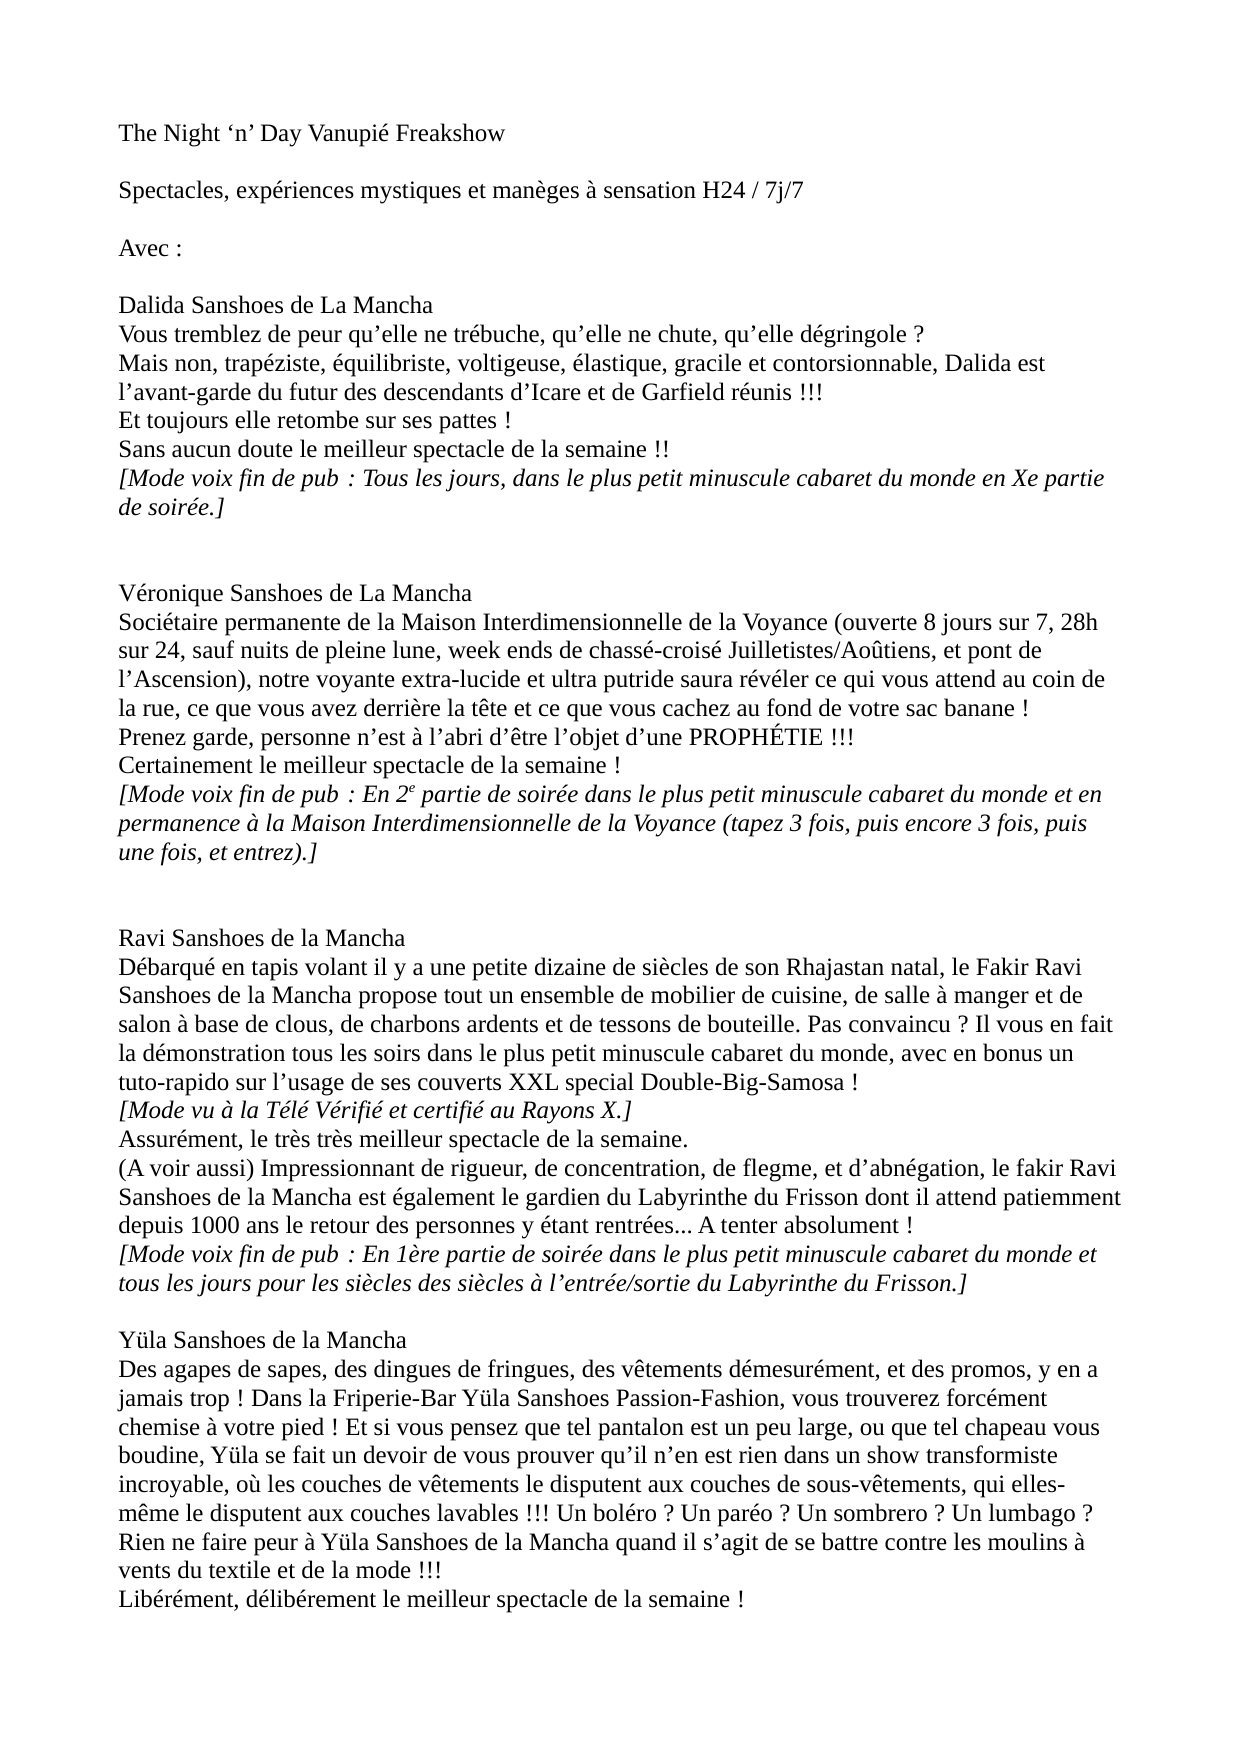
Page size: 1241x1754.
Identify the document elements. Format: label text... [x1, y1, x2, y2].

text Débarqué en tapis volant il y a une petite dizaine de siècles de son Rhajastan natal, le Fakir Ravi Sanshoes de la Mancha propose tout un ensemble de mobilier de cuisine, de salle à manger et de salon à base de clous, de charbons ardents et de tessons de bouteille. Pas convaincu ? Il vous en fait la démonstration tous les soirs dans le plus petit minuscule cabaret du monde, avec en bonus un tuto-rapido sur l’usage de ses couverts XXL special Double-Big-Samosa ! [118, 952, 1122, 1096]
text Ravi Sanshoes de la Mancha [118, 923, 1122, 952]
text Yüla Sanshoes de la Mancha [118, 1326, 1122, 1354]
text Libérément, délibérement le meilleur spectacle de la semaine ! [118, 1584, 1122, 1613]
text The Night ‘n’ Day Vanupié Freakshow [118, 118, 1122, 147]
text Prenez garde, personne n’est à l’abri d’être l’objet d’une PROPHÉTIE !!! [118, 722, 1122, 751]
text [Mode voix fin de pub : En 1ère partie de soirée dans le plus petit minuscule cabaret du monde et tous les jours pour les siècles des siècles à l’entrée/sortie du Labyrinthe du Frisson.] [118, 1239, 1122, 1297]
text Certainement le meilleur spectacle de la semaine ! [118, 751, 1122, 779]
text Vous tremblez de peur qu’elle ne trébuche, qu’elle ne chute, qu’elle dégringole ? [118, 319, 1122, 348]
text [Mode vu à la Télé Vérifié et certifié au Rayons X.] [118, 1096, 1122, 1124]
text (A voir aussi) Impressionnant de rigueur, de concentration, de flegme, et d’abnégation, le fakir Ravi Sanshoes de la Mancha est également le gardien du Labyrinthe du Frisson dont il attend patiemment depuis 1000 ans le retour des personnes y étant rentrées... A tenter absolument ! [118, 1153, 1122, 1239]
text Des agapes de sapes, des dingues de fringues, des vêtements démesurément, et des promos, y en a jamais trop ! Dans la Friperie-Bar Yüla Sanshoes Passion-Fashion, vous trouverez forcément chemise à votre pied ! Et si vous pensez que tel pantalon est un peu large, ou que tel chapeau vous boudine, Yüla se fait un devoir de vous prouver qu’il n’en est rien dans un show transformiste incroyable, où les couches de vêtements le disputent aux couches de sous-vêtements, qui elles-même le disputent aux couches lavables !!! Un boléro ? Un paréo ? Un sombrero ? Un lumbago ? Rien ne faire peur à Yüla Sanshoes de la Mancha quand il s’agit de se battre contre les moulins à vents du textile et de la mode !!! [118, 1354, 1122, 1584]
text Avec : [118, 233, 1122, 262]
text Et toujours elle retombe sur ses pattes ! [118, 406, 1122, 434]
text Sociétaire permanente de la Maison Interdimensionnelle de la Voyance (ouverte 8 jours sur 7, 28h sur 24, sauf nuits de pleine lune, week ends de chassé-croisé Juilletistes/Aoûtiens, et pont de l’Ascension), notre voyante extra-lucide et ultra putride saura révéler ce qui vous attend au coin de la rue, ce que vous avez derrière la tête et ce que vous cachez au fond de votre sac banane ! [118, 607, 1122, 722]
text Dalida Sanshoes de La Mancha [118, 291, 1122, 319]
text Mais non, trapéziste, équilibriste, voltigeuse, élastique, gracile et contorsionnable, Dalida est l’avant-garde du futur des descendants d’Icare et de Garfield réunis !!! [118, 348, 1122, 406]
text Véronique Sanshoes de La Mancha [118, 578, 1122, 607]
text [Mode voix fin de pub : Tous les jours, dans le plus petit minuscule cabaret du monde en Xe partie de soirée.] [118, 463, 1122, 521]
text Spectacles, expériences mystiques et manèges à sensation H24 / 7j/7 [118, 176, 1122, 204]
text [Mode voix fin de pub : En 2e partie de soirée dans le plus petit minuscule cabaret du monde et en permanence à la Maison Interdimensionnelle de la Voyance (tapez 3 fois, puis encore 3 fois, puis une fois, et entrez).] [118, 779, 1122, 866]
text Assurément, le très très meilleur spectacle de la semaine. [118, 1124, 1122, 1153]
text Sans aucun doute le meilleur spectacle de la semaine !! [118, 434, 1122, 463]
